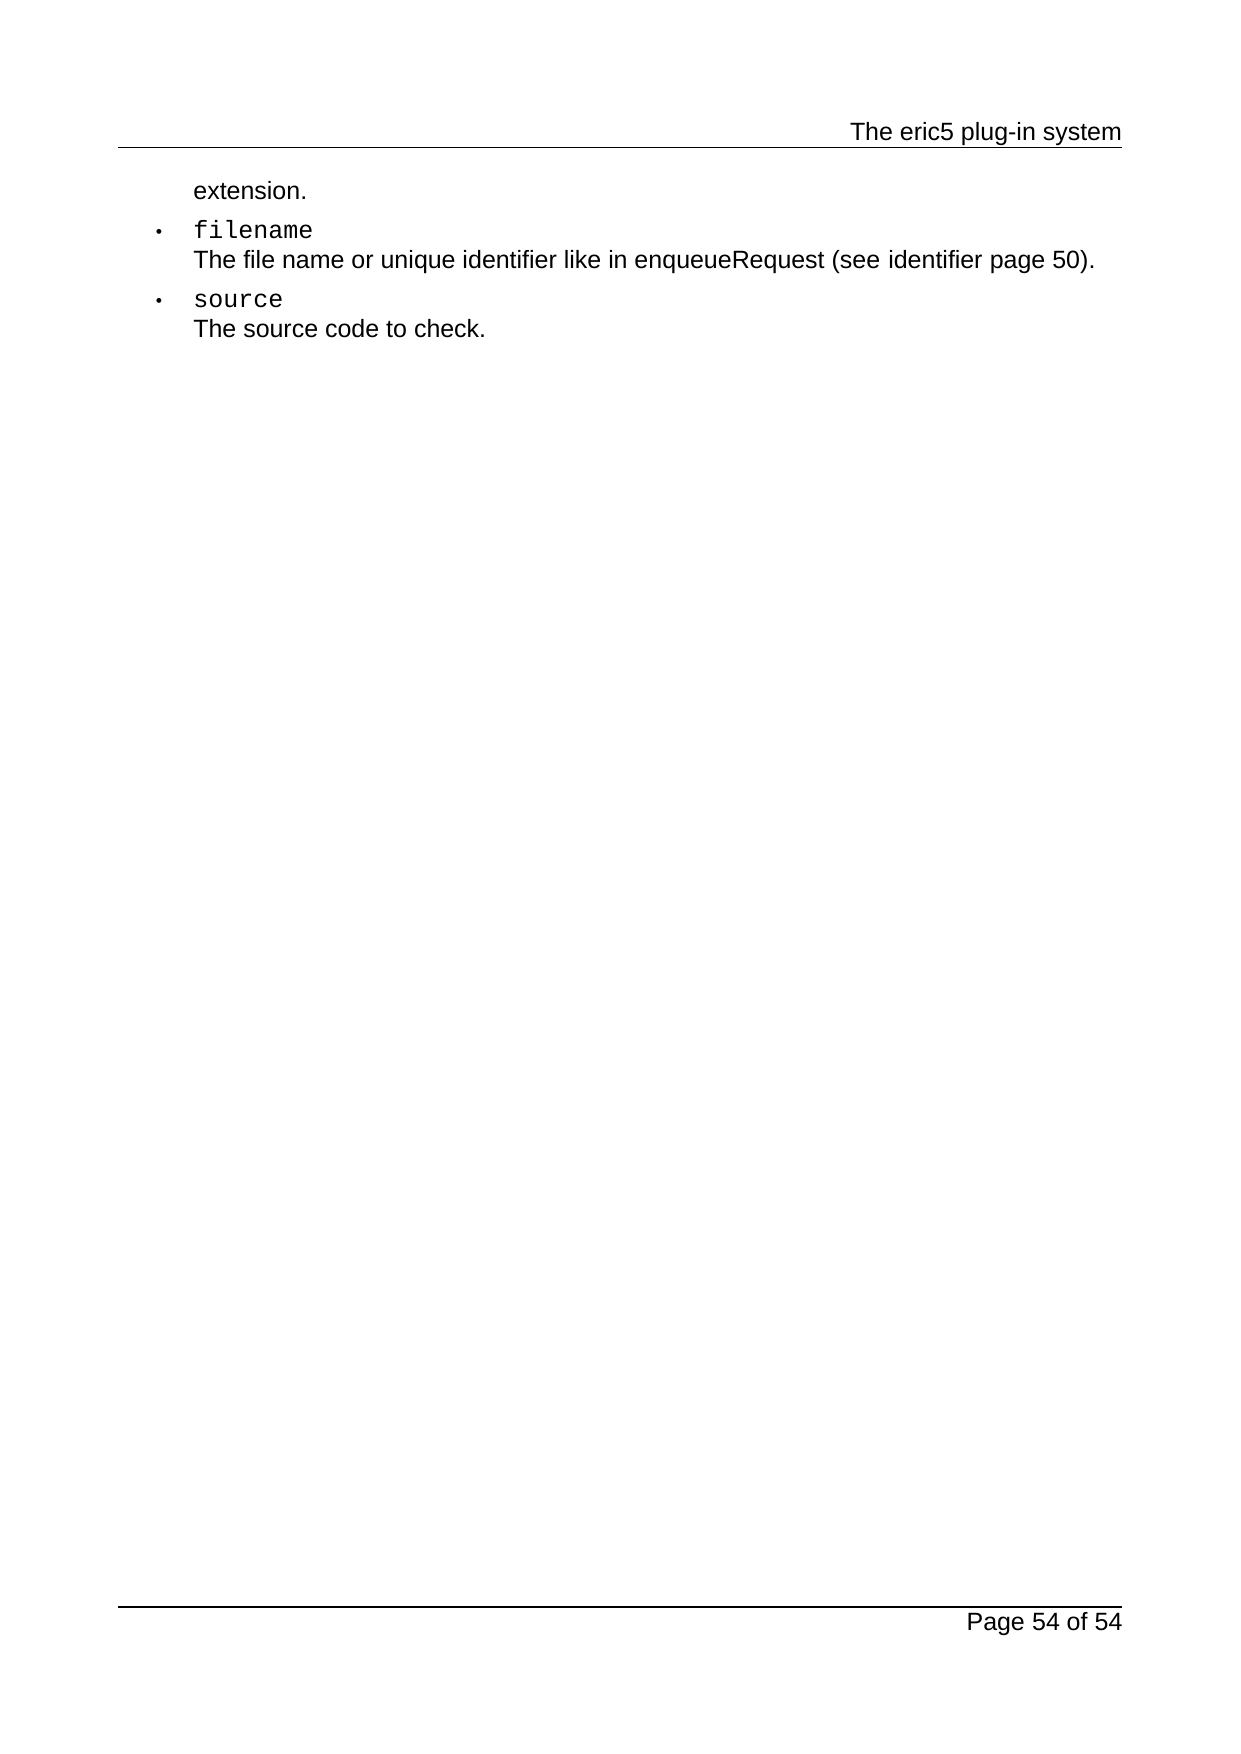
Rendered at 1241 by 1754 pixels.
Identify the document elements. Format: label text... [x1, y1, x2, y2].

list extension. [156, 177, 1122, 205]
list filename The file name or unique identifier like in enqueueRequest (see identifier page 46). [156, 217, 1122, 274]
list source The source code to check. [156, 286, 1122, 342]
